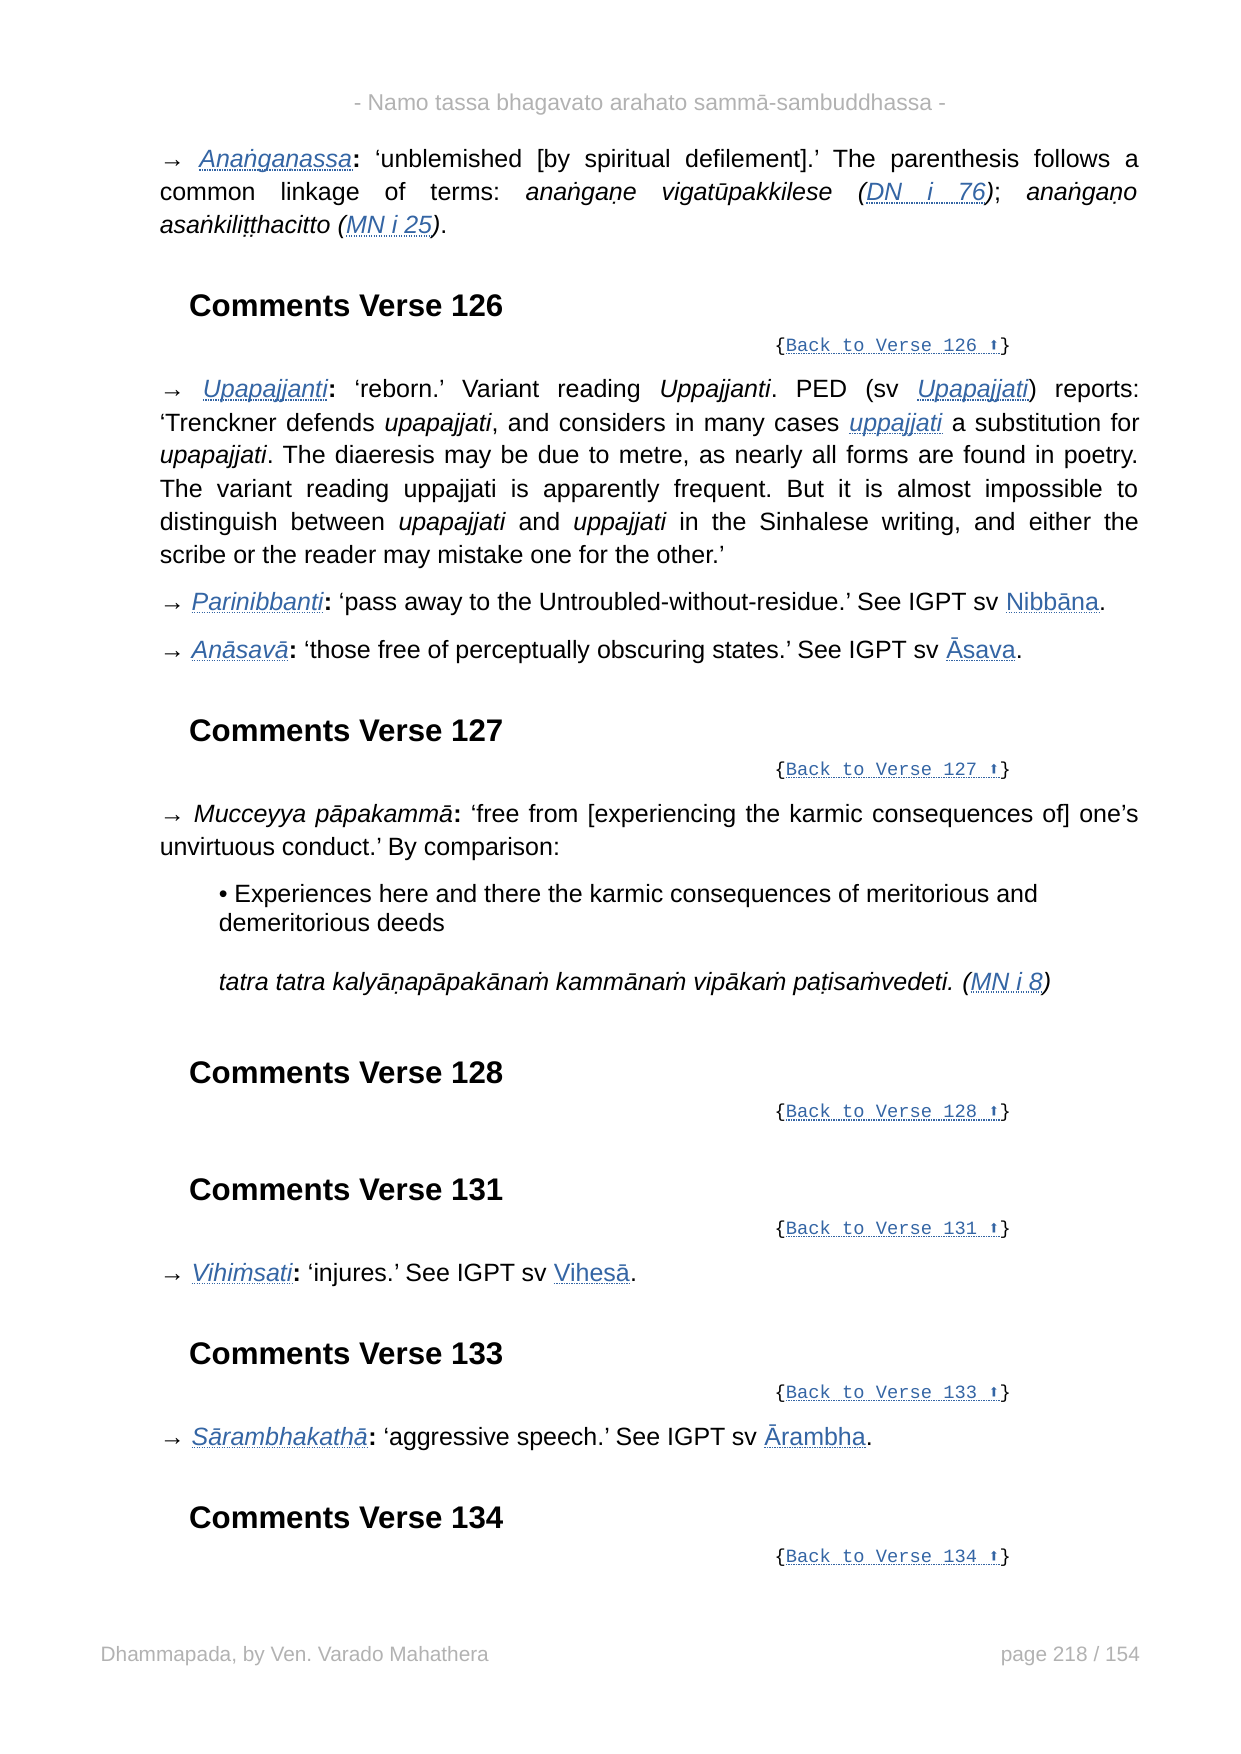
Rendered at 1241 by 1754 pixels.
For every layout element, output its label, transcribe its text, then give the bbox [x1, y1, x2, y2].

text {Back to Verse 131 ⬆} [159, 1218, 1022, 1240]
text {Back to Verse 128 ⬆} [159, 1102, 1022, 1123]
subtitle Comments Verse 131 [189, 1171, 1140, 1207]
subtitle Comments Verse 126 [189, 287, 1140, 323]
text tatra tatra kalyāṇapāpakānaṁ kammānaṁ vipākaṁ paṭisaṁvedeti. (MN i 8) [218, 966, 1081, 995]
text → Sārambhakathā: ‘aggressive speech.’ See IGPT sv Ārambha. [159, 1422, 1140, 1450]
subtitle Comments Verse 127 [189, 712, 1140, 748]
text → Anāsavā: ‘those free of perceptually obscuring states.’ See IGPT sv Āsava. [159, 635, 1140, 663]
text {Back to Verse 126 ⬆} [159, 335, 1022, 357]
text → Mucceyya pāpakammā: ‘free from [experiencing the karmic consequences of] one’s unvirtuous conduct.’ By comparison: [159, 799, 1140, 861]
text → Anaṅgaṇassa: ‘unblemished [by spiritual defilement].’ The parenthesis follows a common linkage of terms: anaṅgaṇe vigatūpakkilese (DN i 76); anaṅgaṇo asaṅkiliṭṭhacitto (MN i 25). [159, 144, 1140, 239]
text → Vihiṁsati: ‘injures.’ See IGPT sv Vihesā. [159, 1258, 1140, 1286]
text → Parinibbanti: ‘pass away to the Untroubled-without-residue.’ See IGPT sv Nibbāna. [159, 587, 1140, 616]
text {Back to Verse 133 ⬆} [159, 1382, 1022, 1404]
subtitle Comments Verse 128 [189, 1054, 1140, 1090]
subtitle Comments Verse 134 [189, 1499, 1140, 1535]
text → Upapajjanti: ‘reborn.’ Variant reading Uppajjanti. PED (sv Upapajjati) reports: ‘Trenckner defends upapajjati, and considers in many cases uppajjati a substitution for upapajjati. The diaeresis may be due to metre, as nearly all forms are found in poetry. The variant reading uppajjati is apparently frequent. But it is almost impossible to distinguish between upapajjati and uppajjati in the Sinhalese writing, and either the scribe or the reader may mistake one for the other.’ [159, 374, 1140, 568]
text • Experiences here and there the karmic consequences of meritorious and demeritorious deeds [218, 879, 1081, 937]
subtitle Comments Verse 133 [189, 1335, 1140, 1371]
text {Back to Verse 127 ⬆} [159, 760, 1022, 781]
text {Back to Verse 134 ⬆} [159, 1547, 1022, 1568]
